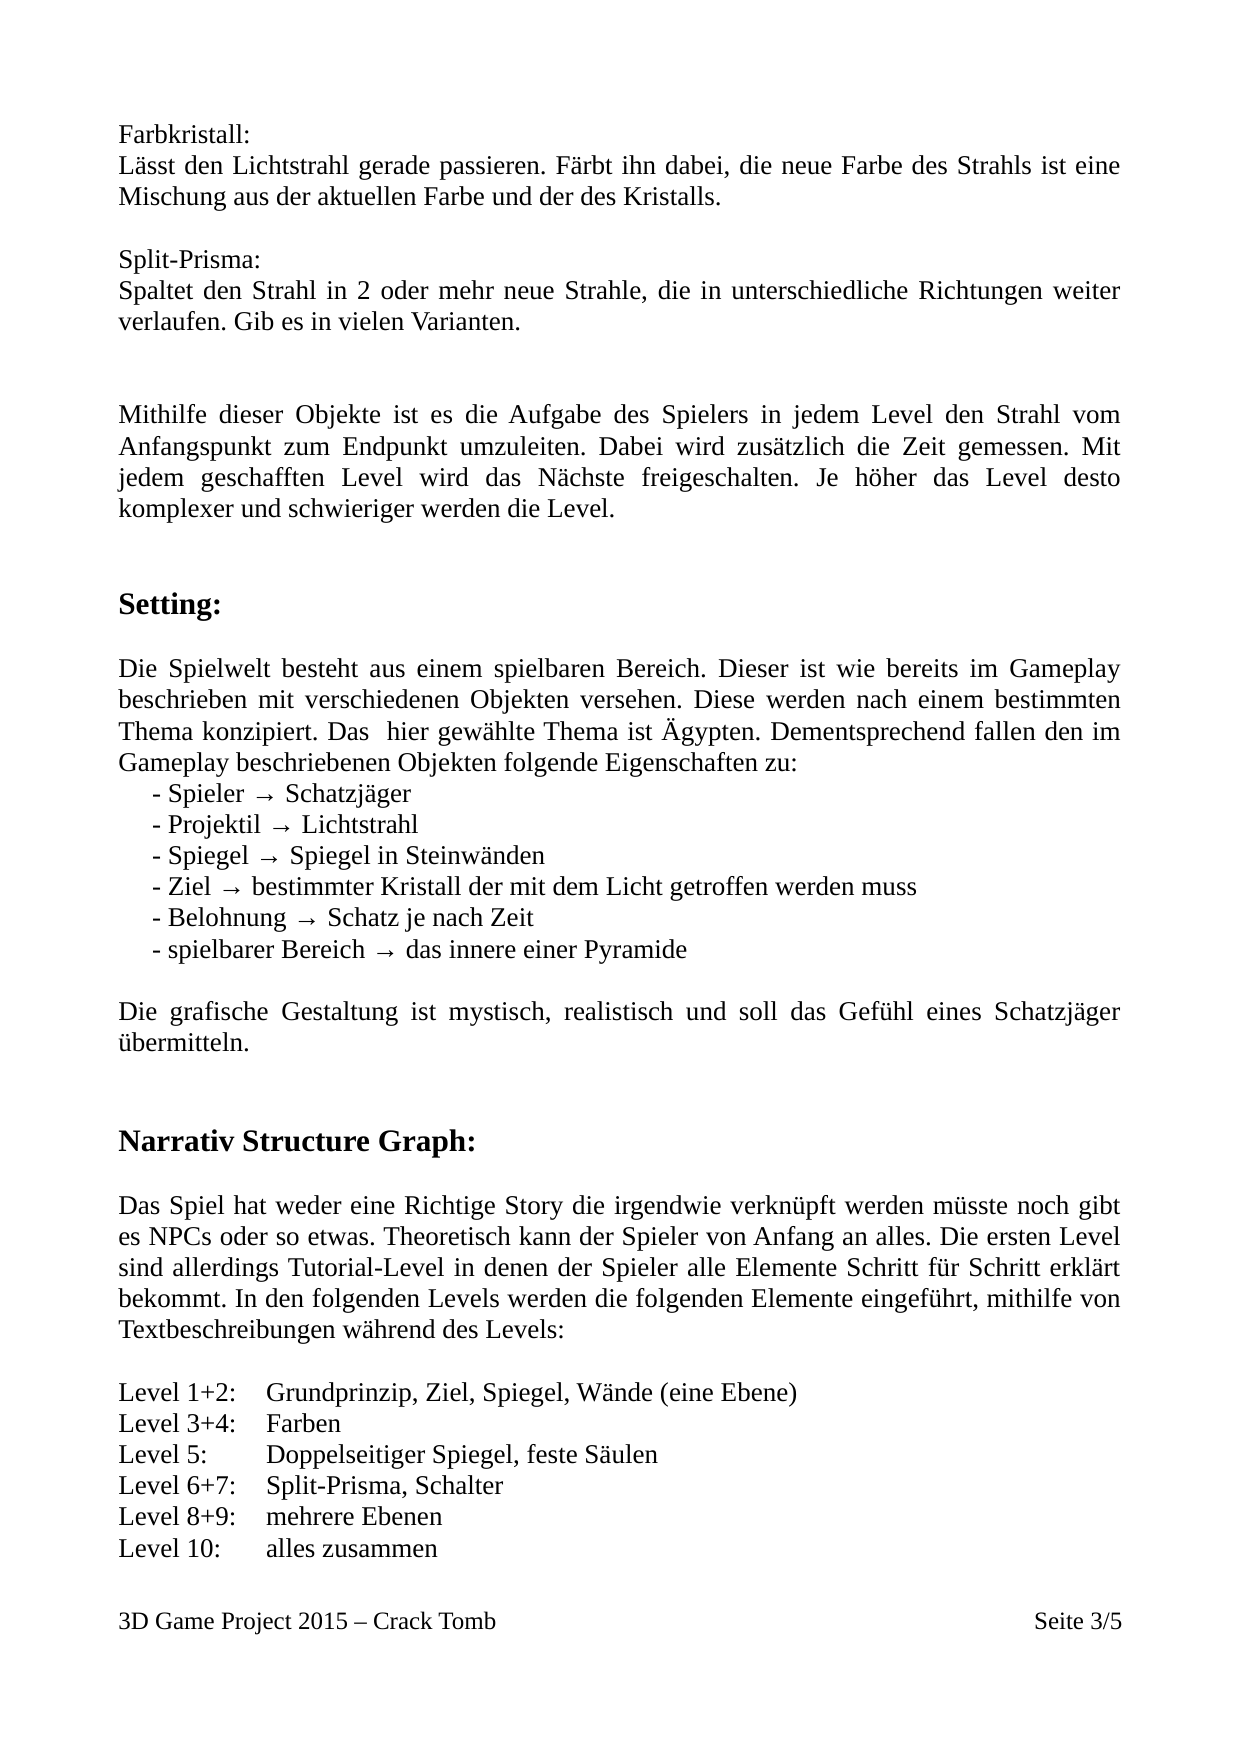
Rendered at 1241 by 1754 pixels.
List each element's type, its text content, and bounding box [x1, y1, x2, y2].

text Level 8+9: mehrere Ebenen [118, 1501, 1122, 1532]
text - spielbarer Bereich → das innere einer Pyramide [118, 933, 1122, 964]
text - Belohnung → Schatz je nach Zeit [118, 902, 1122, 933]
text Level 5: Doppelseitiger Spiegel, feste Säulen [118, 1438, 1122, 1469]
text Lässt den Lichtstrahl gerade passieren. Färbt ihn dabei, die neue Farbe des Strahls ist eine Mischung aus der aktuellen Farbe und der des Kristalls. [118, 149, 1122, 212]
text - Ziel → bestimmter Kristall der mit dem Licht getroffen werden muss [118, 870, 1122, 902]
text - Projektil → Lichtstrahl [118, 808, 1122, 839]
text Split-Prisma: [118, 243, 1122, 274]
text - Spieler → Schatzjäger [118, 777, 1122, 808]
text - Spiegel → Spiegel in Steinwänden [118, 839, 1122, 870]
text Setting: [118, 585, 1122, 621]
text Mithilfe dieser Objekte ist es die Aufgabe des Spielers in jedem Level den Strahl vom Anfangspunkt zum Endpunkt umzuleiten. Dabei wird zusätzlich die Zeit gemessen. Mit jedem geschafften Level wird das Nächste freigeschalten. Je höher das Level desto komplexer und schwieriger werden die Level. [118, 398, 1122, 523]
text Farbkristall: [118, 118, 1122, 149]
text Level 6+7: Split-Prisma, Schalter [118, 1469, 1122, 1501]
text Level 3+4: Farben [118, 1407, 1122, 1438]
text Die grafische Gestaltung ist mystisch, realistisch und soll das Gefühl eines Schatzjäger übermitteln. [118, 995, 1122, 1057]
text Spaltet den Strahl in 2 oder mehr neue Strahle, die in unterschiedliche Richtungen weiter verlaufen. Gib es in vielen Varianten. [118, 274, 1122, 336]
text Das Spiel hat weder eine Richtige Story die irgendwie verknüpft werden müsste noch gibt es NPCs oder so etwas. Theoretisch kann der Spieler von Anfang an alles. Die ersten Level sind allerdings Tutorial-Level in denen der Spieler alle Elemente Schritt für Schritt erklärt bekommt. In den folgenden Levels werden die folgenden Elemente eingeführt, mithilfe von Textbeschreibungen während des Levels: [118, 1189, 1122, 1345]
text Level 10: alles zusammen [118, 1532, 1122, 1563]
text Die Spielwelt besteht aus einem spielbaren Bereich. Dieser ist wie bereits im Gameplay beschrieben mit verschiedenen Objekten versehen. Diese werden nach einem bestimmten Thema konzipiert. Das hier gewählte Thema ist Ägypten. Dementsprechend fallen den im Gameplay beschriebenen Objekten folgende Eigenschaften zu: [118, 652, 1122, 777]
text Narrativ Structure Graph: [118, 1122, 1122, 1158]
text Level 1+2: Grundprinzip, Ziel, Spiegel, Wände (eine Ebene) [118, 1376, 1122, 1407]
